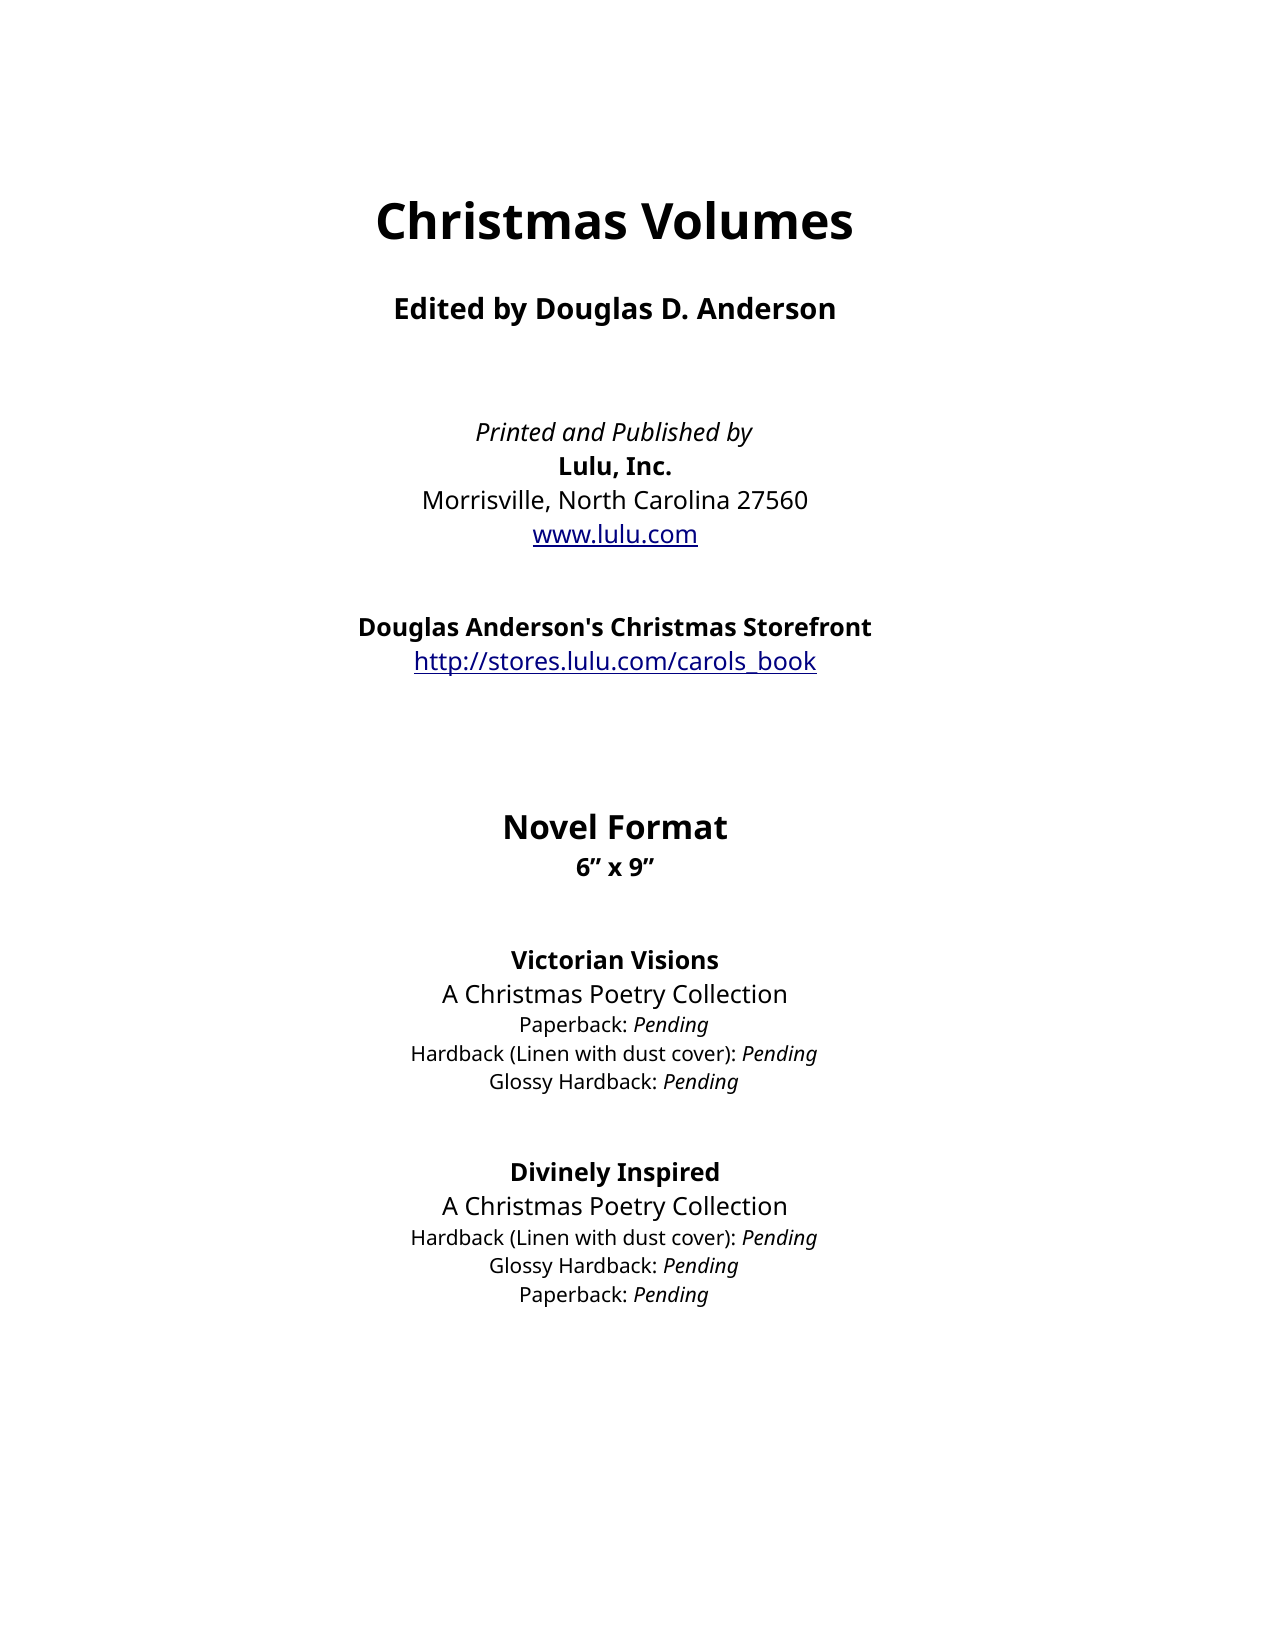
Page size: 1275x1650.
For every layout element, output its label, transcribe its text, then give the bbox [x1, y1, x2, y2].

text Victorian Visions A Christmas Poetry Collection Paperback: Pending Hardback (Linen with dust cover): Pending Glossy Hardback: Pending [96, 942, 1134, 1096]
text Douglas Anderson's Christmas Storefront http://stores.lulu.com/carols_book [96, 610, 1134, 678]
text Divinely Inspired A Christmas Poetry Collection Hardback (Linen with dust cover): Pending Glossy Hardback: Pending Paperback: Pending [96, 1155, 1134, 1308]
text Christmas Volumes [96, 186, 1134, 254]
text Edited by Douglas D. Anderson [96, 288, 1134, 328]
text Novel Format 6” x 9” [96, 804, 1134, 883]
text Printed and Published by Lulu, Inc. Morrisville, North Carolina 27560 www.lulu.com [96, 414, 1134, 551]
